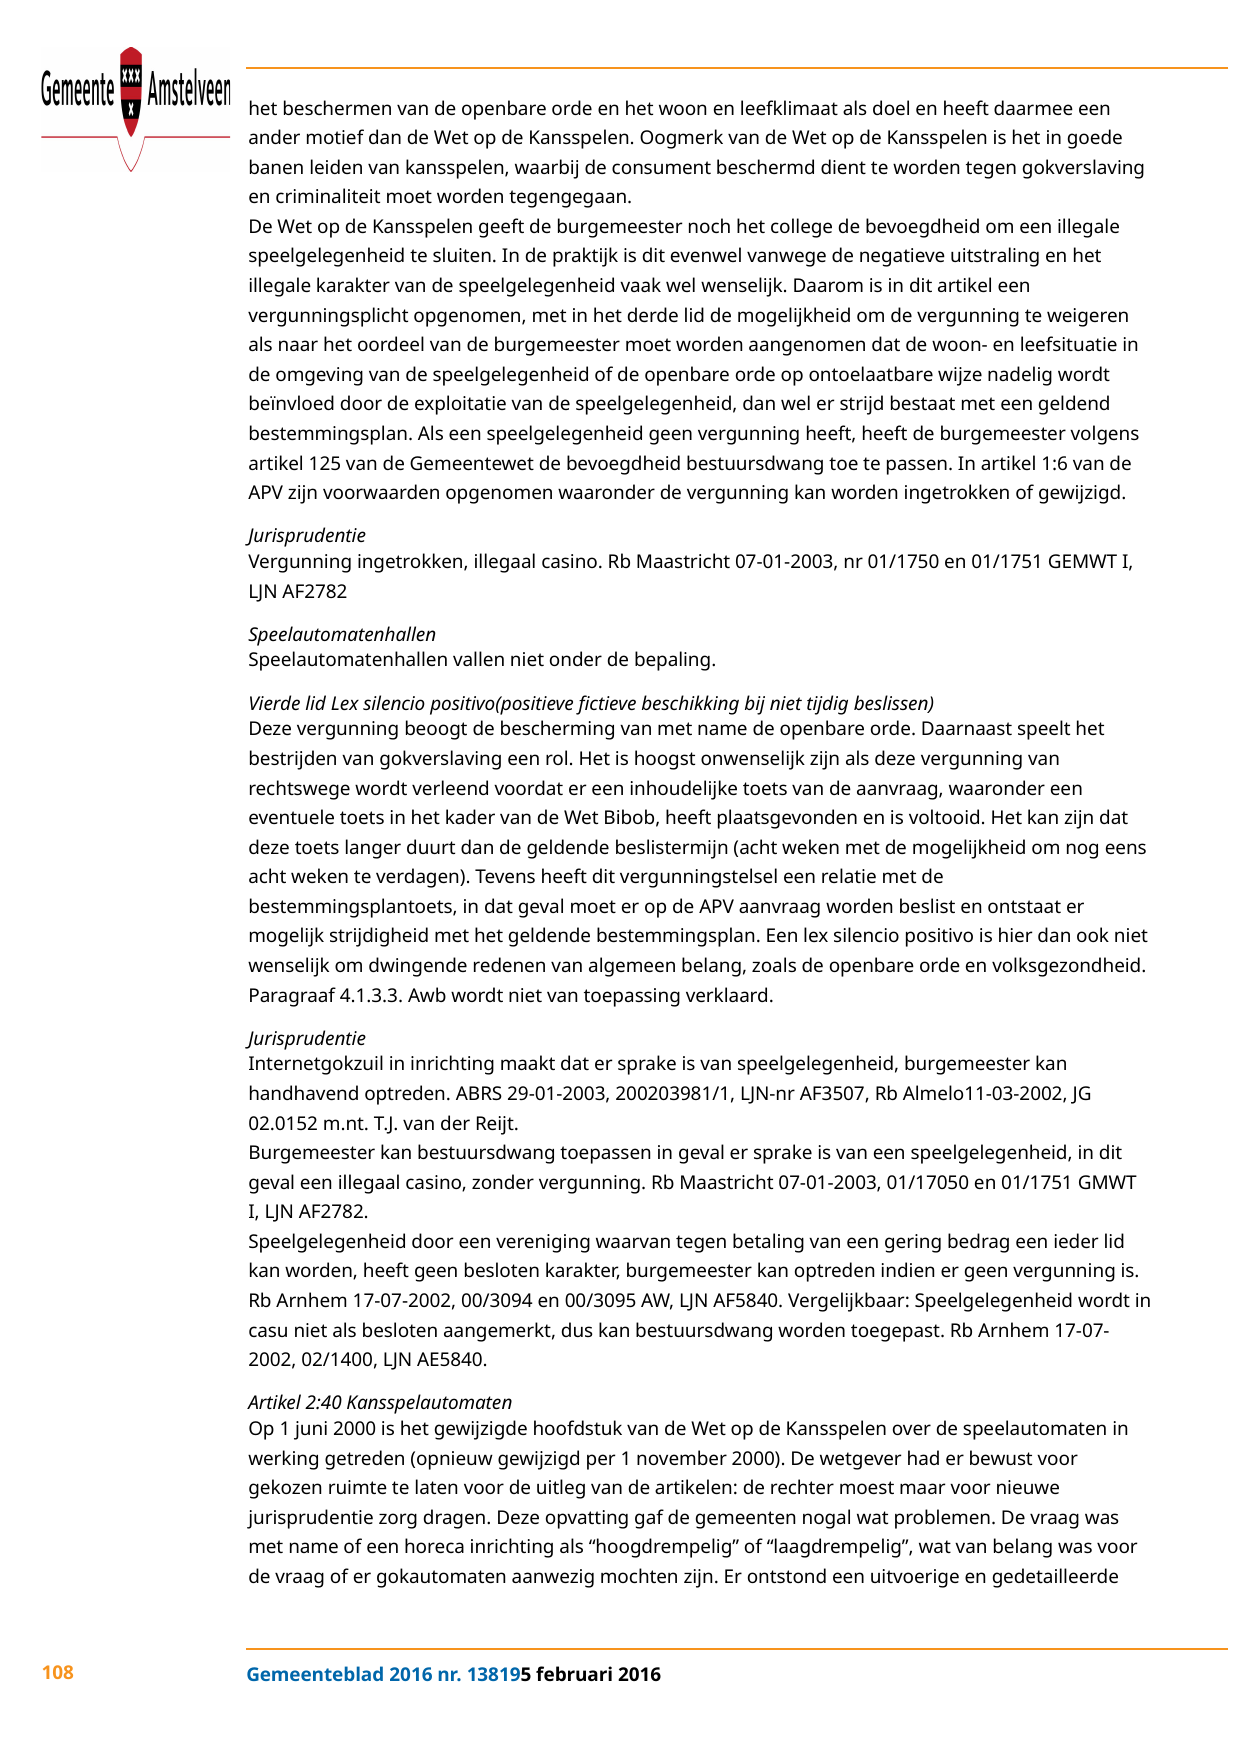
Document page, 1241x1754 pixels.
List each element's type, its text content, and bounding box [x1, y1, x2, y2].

text Speelautomatenhallen [248, 621, 1152, 647]
text Jurisprudentie [248, 522, 1152, 548]
text Deze vergunning beoogt de bescherming van met name de openbare orde. Daarnaast speelt het bestrijden van gokverslaving een rol. Het is hoogst onwenselijk zijn als deze vergunning van rechtswege wordt verleend voordat er een inhoudelijke toets van de aanvraag, waaronder een eventuele toets in het kader van de Wet Bibob, heeft plaatsgevonden en is voltooid. Het kan zijn dat deze toets langer duurt dan de geldende beslistermijn (acht weken met de mogelijkheid om nog eens acht weken te verdagen). Tevens heeft dit vergunningstelsel een relatie met de bestemmingsplantoets, in dat geval moet er op de APV aanvraag worden beslist en ontstaat er mogelijk strijdigheid met het geldende bestemmingsplan. Een lex silencio positivo is hier dan ook niet wenselijk om dwingende redenen van algemeen belang, zoals de openbare orde en volksgezondheid. Paragraaf 4.1.3.3. Awb wordt niet van toepassing verklaard. [248, 716, 1152, 1007]
text Artikel 2:40 Kansspelautomaten [248, 1389, 1152, 1415]
text Burgemeester kan bestuursdwang toepassen in geval er sprake is van een speelgelegenheid, in dit geval een illegaal casino, zonder vergunning. Rb Maastricht 07-01-2003, 01/17050 en 01/1751 GMWT I, LJN AF2782. [248, 1139, 1152, 1224]
text Vergunning ingetrokken, illegaal casino. Rb Maastricht 07-01-2003, nr 01/1750 en 01/1751 GEMWT I, LJN AF2782 [248, 548, 1152, 603]
text Speelgelegenheid door een vereniging waarvan tegen betaling van een gering bedrag een ieder lid kan worden, heeft geen besloten karakter, burgemeester kan optreden indien er geen vergunning is. Rb Arnhem 17-07-2002, 00/3094 en 00/3095 AW, LJN AF5840. Vergelijkbaar: Speelgelegenheid wordt in casu niet als besloten aangemerkt, dus kan bestuursdwang worden toegepast. Rb Arnhem 17-07-2002, 02/1400, LJN AE5840. [248, 1228, 1152, 1372]
text Op 1 juni 2000 is het gewijzigde hoofdstuk van de Wet op de Kansspelen over de speelautomaten in werking getreden (opnieuw gewijzigd per 1 november 2000). De wetgever had er bewust voor gekozen ruimte te laten voor de uitleg van de artikelen: de rechter moest maar voor nieuwe jurisprudentie zorg dragen. Deze opvatting gaf de gemeenten nogal wat problemen. De vraag was met name of een horeca inrichting als “hoogdrempelig” of “laagdrempelig”, wat van belang was voor de vraag of er gokautomaten aanwezig mochten zijn. Er ontstond een uitvoerige en gedetailleerde [248, 1415, 1152, 1589]
text Jurisprudentie [248, 1025, 1152, 1051]
text Vierde lid Lex silencio positivo(positieve fictieve beschikking bij niet tijdig beslissen) [248, 690, 1152, 716]
picture [41, 47, 231, 172]
text Speelautomatenhallen vallen niet onder de bepaling. [248, 647, 1152, 672]
text het beschermen van de openbare orde en het woon en leefklimaat als doel en heeft daarmee een ander motief dan de Wet op de Kansspelen. Oogmerk van de Wet op de Kansspelen is het in goede banen leiden van kansspelen, waarbij de consument beschermd dient te worden tegen gokverslaving en criminaliteit moet worden tegengegaan. [248, 95, 1152, 209]
text De Wet op de Kansspelen geeft de burgemeester noch het college de bevoegdheid om een illegale speelgelegenheid te sluiten. In de praktijk is dit evenwel vanwege de negatieve uitstraling en het illegale karakter van de speelgelegenheid vaak wel wenselijk. Daarom is in dit artikel een vergunningsplicht opgenomen, met in het derde lid de mogelijkheid om de vergunning te weigeren als naar het oordeel van de burgemeester moet worden aangenomen dat de woon- en leefsituatie in de omgeving van de speelgelegenheid of de openbare orde op ontoelaatbare wijze nadelig wordt beïnvloed door de exploitatie van de speelgelegenheid, dan wel er strijd bestaat met een geldend bestemmingsplan. Als een speelgelegenheid geen vergunning heeft, heeft de burgemeester volgens artikel 125 van de Gemeentewet de bevoegdheid bestuursdwang toe te passen. In artikel 1:6 van de APV zijn voorwaarden opgenomen waaronder de vergunning kan worden ingetrokken of gewijzigd. [248, 213, 1152, 505]
text Internetgokzuil in inrichting maakt dat er sprake is van speelgelegenheid, burgemeester kan handhavend optreden. ABRS 29-01-2003, 200203981/1, LJN-nr AF3507, Rb Almelo11-03-2002, JG 02.0152 m.nt. T.J. van der Reijt. [248, 1051, 1152, 1136]
